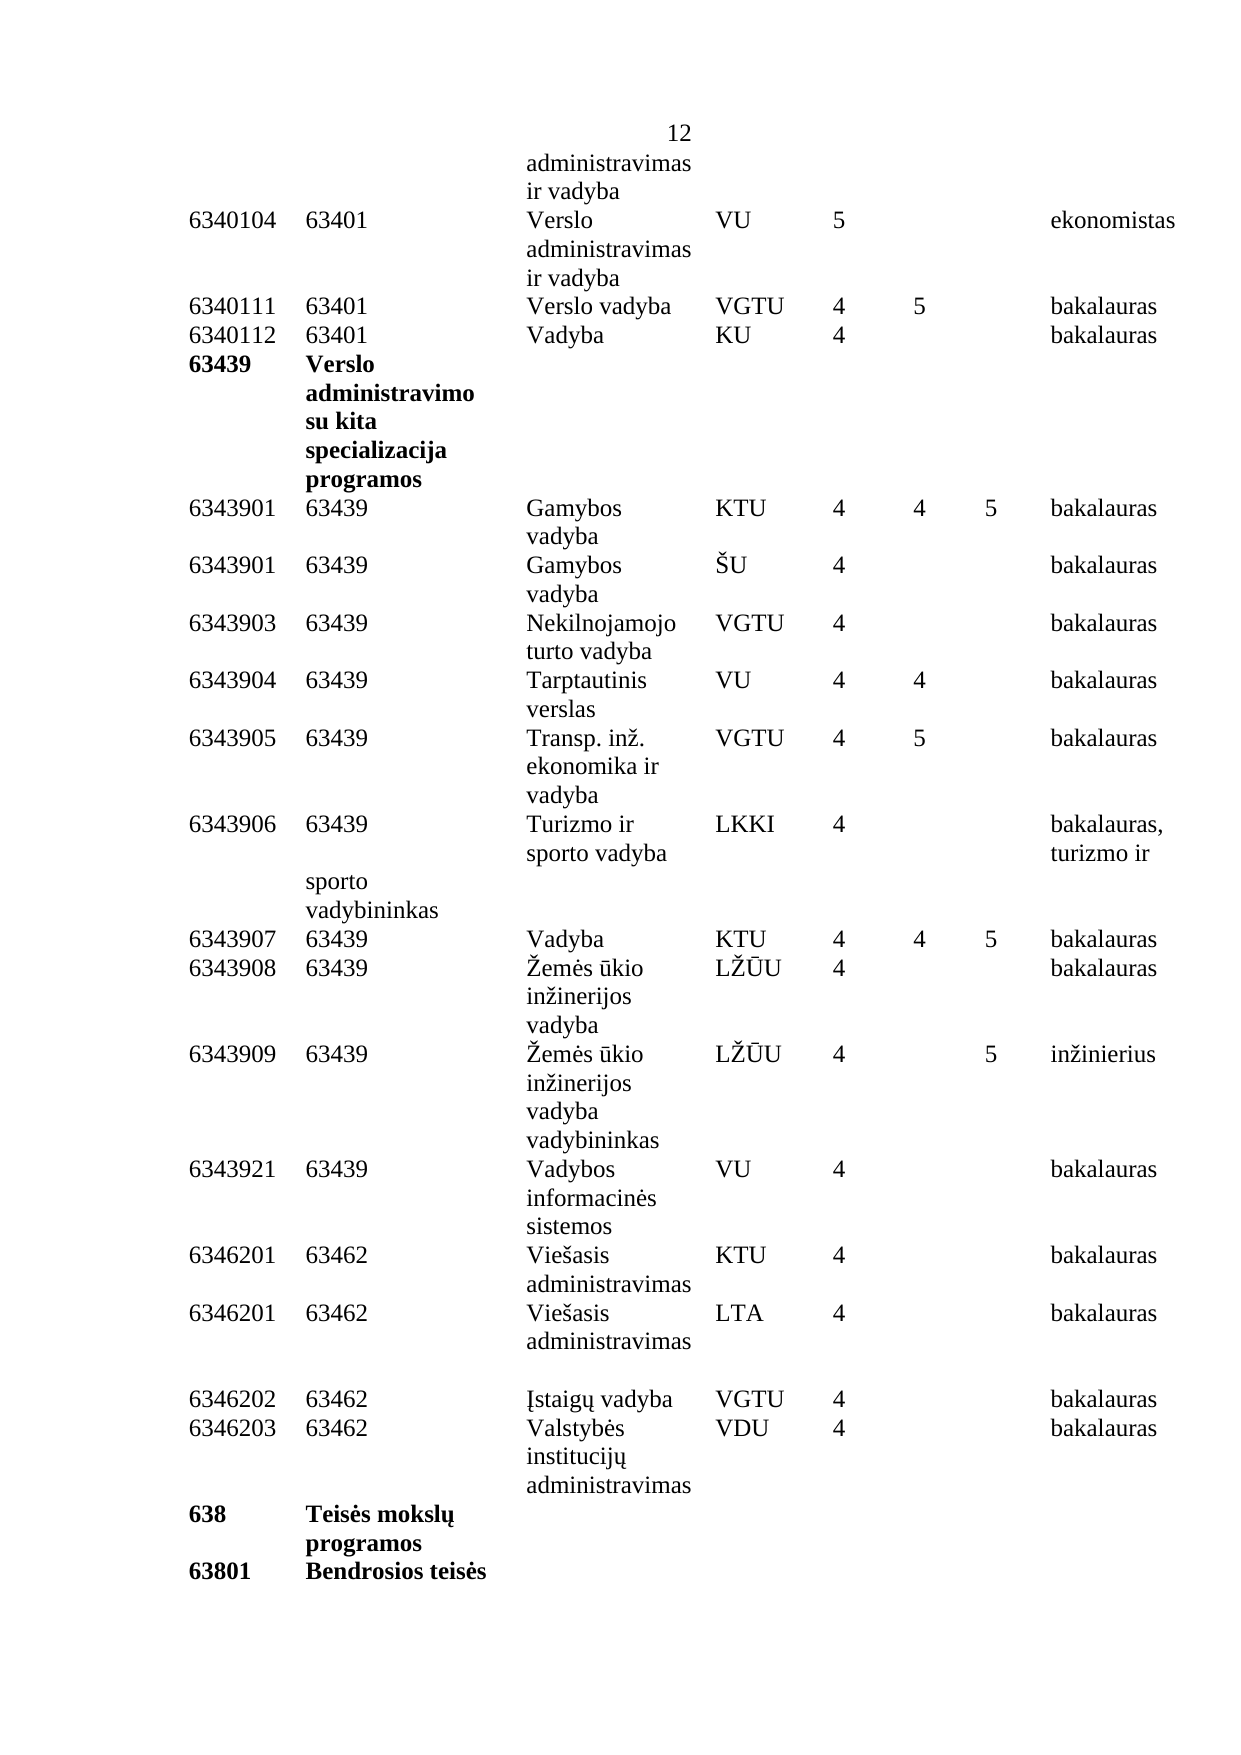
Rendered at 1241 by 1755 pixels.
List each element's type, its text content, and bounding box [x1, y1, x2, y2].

table_cell [973, 1413, 1039, 1499]
table_cell [821, 148, 902, 205]
table_cell administravimas ir vadyba [515, 148, 704, 205]
table_cell VU [704, 665, 821, 723]
table_cell KTU [704, 1240, 821, 1298]
table_cell [973, 809, 1039, 866]
table_cell [1202, 1384, 1207, 1413]
table_cell [973, 205, 1039, 291]
table_cell [973, 320, 1039, 349]
table_cell [1202, 608, 1207, 665]
table_cell [515, 1499, 704, 1556]
table_cell [1197, 320, 1202, 349]
table_cell 4 [821, 1240, 902, 1298]
table_cell [973, 953, 1039, 1039]
table_cell Žemės ūkio inžinerijos vadyba [515, 953, 704, 1039]
table_cell [704, 1355, 821, 1384]
table_cell [902, 1556, 973, 1585]
table_cell [1202, 1499, 1207, 1556]
table_cell 4 [821, 493, 902, 550]
table_cell 6343921 [177, 1154, 294, 1240]
table_cell [1202, 320, 1207, 349]
table_cell 5 [902, 291, 973, 320]
table_cell [902, 349, 973, 493]
table_cell [1197, 291, 1202, 320]
table_cell LŽŪU [704, 1039, 821, 1154]
table_cell [294, 1355, 515, 1384]
table_cell VU [704, 1154, 821, 1240]
table_cell 63439 [294, 1154, 515, 1240]
table_cell 6343901 [177, 493, 294, 550]
table_cell 5 [902, 723, 973, 809]
table_cell [515, 1355, 704, 1384]
table_cell 6343903 [177, 608, 294, 665]
table_cell [1197, 1039, 1202, 1154]
table_cell 4 [821, 809, 902, 866]
table_cell [1197, 1384, 1202, 1413]
table_cell 6343905 [177, 723, 294, 809]
table_cell Gamybos vadyba [515, 550, 704, 608]
table_cell [902, 1355, 973, 1384]
table_cell 5 [821, 205, 902, 291]
table_cell bakalauras [1039, 291, 1197, 320]
table_cell bakalauras [1039, 665, 1197, 723]
table_cell [973, 1499, 1039, 1556]
table_cell 4 [821, 291, 902, 320]
table_cell 63439 [294, 924, 515, 953]
table_cell [1202, 291, 1207, 320]
table_cell [973, 291, 1039, 320]
table_cell [973, 608, 1039, 665]
table_cell bakalauras [1039, 723, 1197, 809]
table_cell Teisės mokslų programos [294, 1499, 515, 1556]
table_cell 6343909 [177, 1039, 294, 1154]
table_cell [1039, 349, 1197, 493]
table_cell [1197, 608, 1202, 665]
table_cell [1202, 205, 1207, 291]
table_cell [1202, 493, 1207, 550]
table_cell [902, 866, 973, 924]
table_cell Turizmo ir sporto vadyba [515, 809, 704, 866]
table_cell [704, 1499, 821, 1556]
table_cell [821, 1355, 902, 1384]
table_cell [1197, 148, 1202, 205]
table_cell [1197, 809, 1202, 866]
table_cell ekonomistas [1039, 205, 1197, 291]
table_cell 4 [821, 1039, 902, 1154]
table_cell [1197, 205, 1202, 291]
table_cell [1039, 1556, 1197, 1585]
table_cell 63462 [294, 1384, 515, 1413]
table_cell [1197, 1240, 1202, 1298]
table_cell [1197, 349, 1202, 493]
table_cell LKKI [704, 809, 821, 866]
table_cell [177, 866, 294, 924]
table_cell 63462 [294, 1413, 515, 1499]
table_cell Transp. inž. ekonomika ir vadyba [515, 723, 704, 809]
table_cell [704, 349, 821, 493]
table_cell [1202, 665, 1207, 723]
table_cell 5 [973, 493, 1039, 550]
table_cell [515, 866, 704, 924]
table_cell [1197, 866, 1202, 924]
table_cell [704, 866, 821, 924]
table_cell 6346201 [177, 1240, 294, 1298]
table_cell VGTU [704, 1384, 821, 1413]
table_cell LTA [704, 1298, 821, 1355]
table_cell 5 [973, 1039, 1039, 1154]
table_cell VU [704, 205, 821, 291]
table_cell [1202, 148, 1207, 205]
table_cell 4 [902, 665, 973, 723]
table_cell 4 [821, 1413, 902, 1499]
table_cell [1202, 1355, 1207, 1384]
table_cell [902, 809, 973, 866]
table_cell [1202, 809, 1207, 866]
table_cell 6343906 [177, 809, 294, 866]
table_cell bakalauras [1039, 924, 1197, 953]
table_cell [973, 550, 1039, 608]
table_cell LŽŪU [704, 953, 821, 1039]
table_cell 6343908 [177, 953, 294, 1039]
table_cell [1039, 1355, 1197, 1384]
table_cell 4 [821, 550, 902, 608]
table_cell bakalauras [1039, 953, 1197, 1039]
table_cell sporto vadybininkas [294, 866, 515, 924]
table_cell Vadyba [515, 320, 704, 349]
table_cell 63439 [294, 493, 515, 550]
table_cell Žemės ūkio inžinerijos vadyba vadybininkas [515, 1039, 704, 1154]
table_cell 63462 [294, 1240, 515, 1298]
table_cell [902, 608, 973, 665]
table_cell inžinierius [1039, 1039, 1197, 1154]
table_cell 5 [973, 924, 1039, 953]
table_cell 63401 [294, 320, 515, 349]
table_cell 63462 [294, 1298, 515, 1355]
table_cell 63439 [177, 349, 294, 493]
table_cell [973, 665, 1039, 723]
table_cell 4 [821, 1298, 902, 1355]
table_cell [973, 866, 1039, 924]
table_cell 63439 [294, 809, 515, 866]
table_cell 4 [821, 608, 902, 665]
table_cell [1197, 550, 1202, 608]
table_cell [1202, 1298, 1207, 1355]
table_cell 63439 [294, 550, 515, 608]
table_cell [177, 1355, 294, 1384]
table_cell Viešasis administravimas [515, 1240, 704, 1298]
table_cell Bendrosios teisės [294, 1556, 515, 1585]
table_cell 6343907 [177, 924, 294, 953]
table_cell Tarptautinis verslas [515, 665, 704, 723]
table_cell [902, 550, 973, 608]
table_cell VGTU [704, 723, 821, 809]
table_cell bakalauras [1039, 1413, 1197, 1499]
table_cell VDU [704, 1413, 821, 1499]
table_cell [1039, 866, 1197, 924]
table_cell KU [704, 320, 821, 349]
table_cell bakalauras [1039, 1154, 1197, 1240]
table_cell [1197, 1355, 1202, 1384]
table_cell bakalauras [1039, 550, 1197, 608]
table_cell VGTU [704, 291, 821, 320]
table_cell 4 [821, 924, 902, 953]
table_cell [821, 349, 902, 493]
table_cell [1202, 866, 1207, 924]
table_cell 63439 [294, 723, 515, 809]
table_cell 4 [821, 953, 902, 1039]
table_cell [902, 205, 973, 291]
table_cell Gamybos vadyba [515, 493, 704, 550]
table_cell 63439 [294, 1039, 515, 1154]
table_cell 6340112 [177, 320, 294, 349]
table_cell 63439 [294, 665, 515, 723]
table_cell [1197, 493, 1202, 550]
table_cell 4 [902, 924, 973, 953]
table_cell [1197, 665, 1202, 723]
table_cell [1202, 953, 1207, 1039]
table_cell 6346203 [177, 1413, 294, 1499]
table_cell [902, 148, 973, 205]
table_cell [1202, 550, 1207, 608]
table_cell Verslo administravimas ir vadyba [515, 205, 704, 291]
table_cell [902, 1298, 973, 1355]
table_cell KTU [704, 493, 821, 550]
table_cell [1197, 1499, 1202, 1556]
table_cell [973, 1240, 1039, 1298]
table_cell [1202, 1240, 1207, 1298]
table_cell [515, 1556, 704, 1585]
table_cell [973, 349, 1039, 493]
table_cell Nekilnojamojo turto vadyba [515, 608, 704, 665]
table_cell [973, 1154, 1039, 1240]
table_cell Vadyba [515, 924, 704, 953]
table_cell 6346202 [177, 1384, 294, 1413]
table_cell [1202, 723, 1207, 809]
table_cell 638 [177, 1499, 294, 1556]
table_cell [902, 953, 973, 1039]
table_cell 6343904 [177, 665, 294, 723]
table_cell [821, 866, 902, 924]
table_cell [515, 349, 704, 493]
table_cell 63439 [294, 953, 515, 1039]
table_cell [704, 148, 821, 205]
table_cell [902, 1413, 973, 1499]
table_cell bakalauras [1039, 493, 1197, 550]
table_cell 63801 [177, 1556, 294, 1585]
table_cell 6343901 [177, 550, 294, 608]
table_cell [902, 1499, 973, 1556]
table_cell 4 [821, 665, 902, 723]
table_cell Verslo vadyba [515, 291, 704, 320]
table_cell 63401 [294, 291, 515, 320]
table_cell ŠU [704, 550, 821, 608]
table_cell [1202, 1556, 1207, 1585]
table_cell [973, 723, 1039, 809]
table_cell [973, 148, 1039, 205]
table_cell [902, 320, 973, 349]
table_cell [1197, 723, 1202, 809]
table_cell 6340111 [177, 291, 294, 320]
table_cell [294, 148, 515, 205]
table_cell 4 [821, 1154, 902, 1240]
table_cell [1197, 924, 1202, 953]
table_cell bakalauras [1039, 1240, 1197, 1298]
table_cell [1202, 924, 1207, 953]
table_cell [1039, 148, 1197, 205]
table_cell [821, 1556, 902, 1585]
table_cell 4 [902, 493, 973, 550]
table_cell [704, 1556, 821, 1585]
table_cell [177, 148, 294, 205]
table_cell [1197, 1556, 1202, 1585]
table_cell [1197, 1413, 1202, 1499]
table_cell [902, 1039, 973, 1154]
table_cell 63439 [294, 608, 515, 665]
table_cell [1202, 1413, 1207, 1499]
table_cell [1202, 1154, 1207, 1240]
table_cell [1197, 1298, 1202, 1355]
table_cell bakalauras [1039, 1384, 1197, 1413]
table_cell [1197, 1154, 1202, 1240]
table_cell 4 [821, 320, 902, 349]
table_cell 4 [821, 1384, 902, 1413]
table_cell [973, 1298, 1039, 1355]
table_cell [1039, 1499, 1197, 1556]
table_cell Vadybos informacinės sistemos [515, 1154, 704, 1240]
table_cell Valstybės institucijų administravimas [515, 1413, 704, 1499]
table_cell KTU [704, 924, 821, 953]
table_cell [1202, 349, 1207, 493]
table_cell [902, 1154, 973, 1240]
table_cell [973, 1556, 1039, 1585]
table_cell Įstaigų vadyba [515, 1384, 704, 1413]
table_cell Verslo administravimo su kita specializacija programos [294, 349, 515, 493]
table_cell [1202, 1039, 1207, 1154]
table_cell bakalauras [1039, 320, 1197, 349]
table_cell 63401 [294, 205, 515, 291]
table_cell [1197, 953, 1202, 1039]
table_cell [902, 1384, 973, 1413]
table_cell 6340104 [177, 205, 294, 291]
table_cell 4 [821, 723, 902, 809]
table_cell bakalauras [1039, 1298, 1197, 1355]
table_cell VGTU [704, 608, 821, 665]
table_cell bakalauras [1039, 608, 1197, 665]
table_cell [973, 1355, 1039, 1384]
table_cell [821, 1499, 902, 1556]
table_cell 6346201 [177, 1298, 294, 1355]
table_cell [973, 1384, 1039, 1413]
table_cell Viešasis administravimas [515, 1298, 704, 1355]
table_cell [902, 1240, 973, 1298]
table_cell bakalauras, turizmo ir [1039, 809, 1197, 866]
